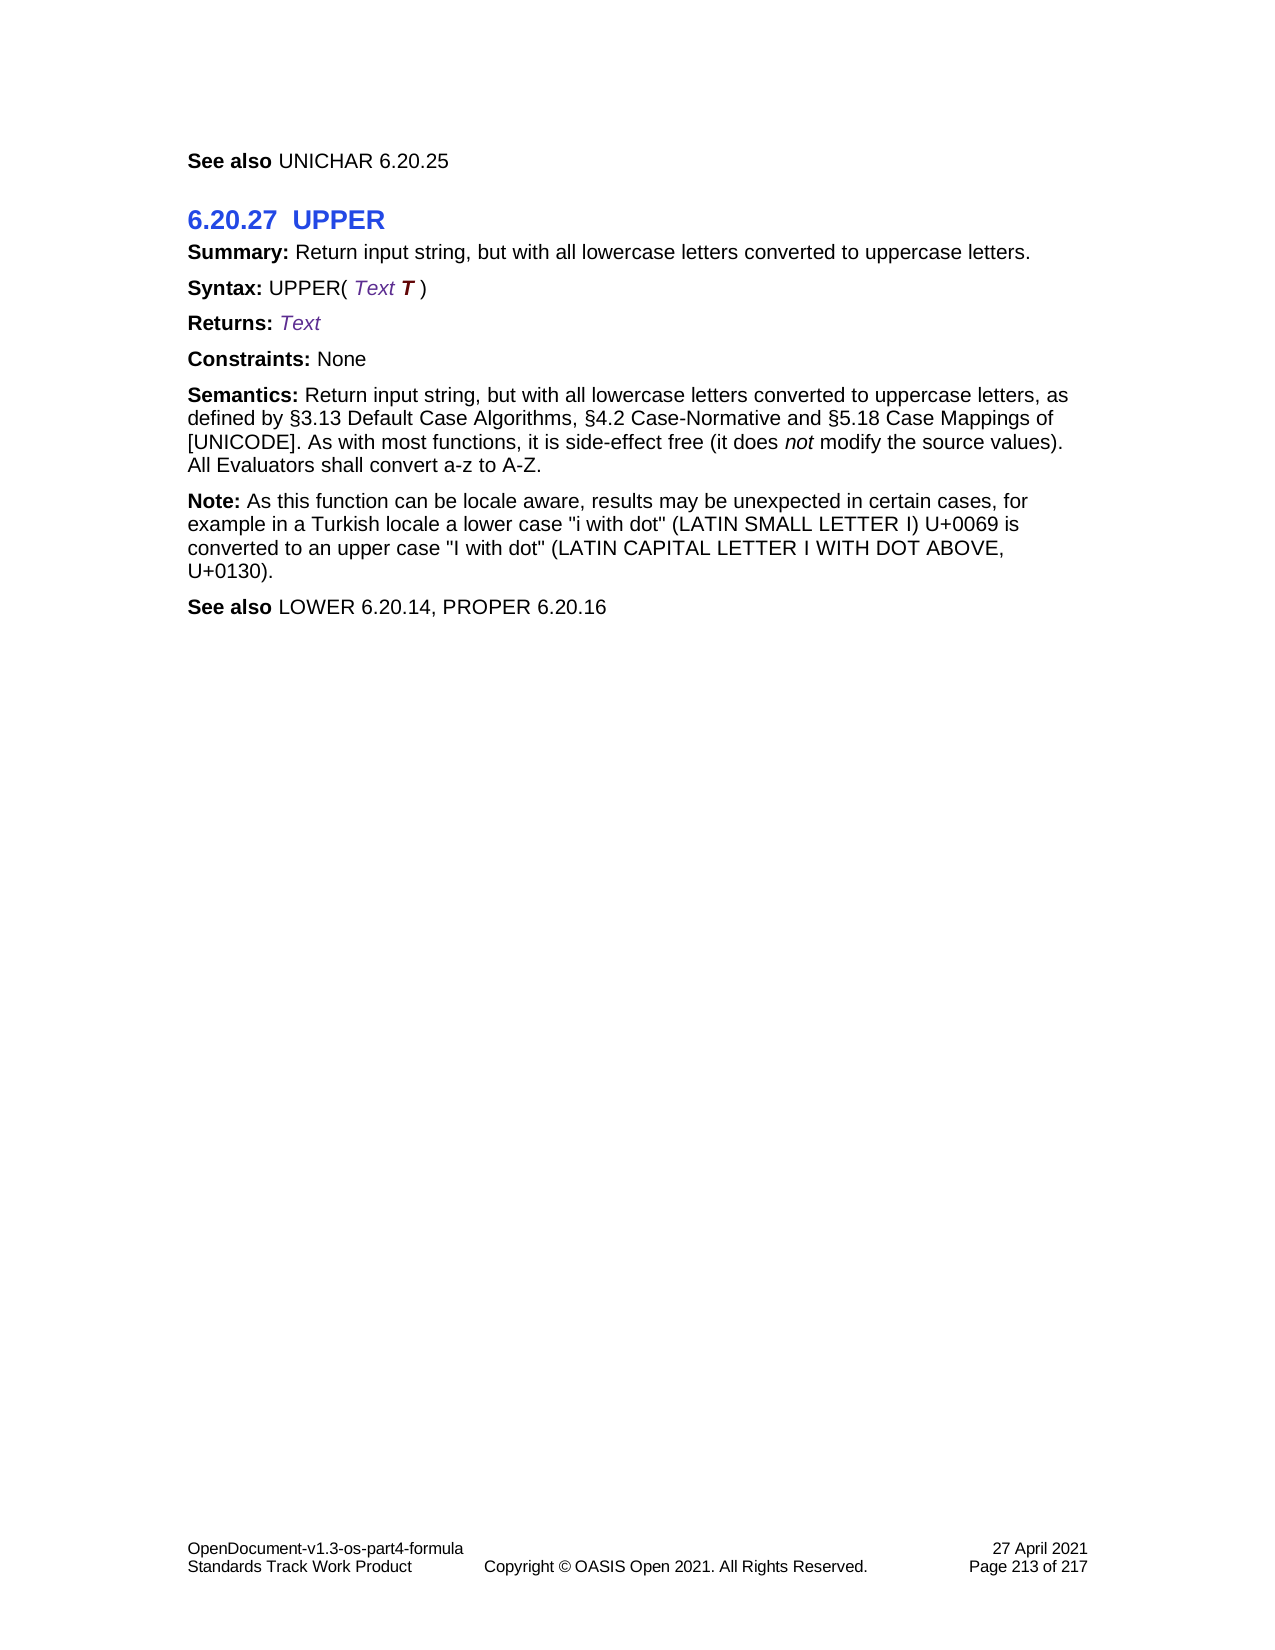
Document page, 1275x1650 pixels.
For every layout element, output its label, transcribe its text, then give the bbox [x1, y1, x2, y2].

text Returns: Text [187, 312, 1088, 335]
text Summary: Return input string, but with all lowercase letters converted to uppercase letters. [187, 241, 1088, 264]
subtitle UPPER [187, 204, 1088, 234]
text Constraints: None [187, 347, 1088, 371]
text Syntax: UPPER( Text T ) [187, 276, 1088, 300]
text See also UNICHAR 6.20.25 [187, 150, 1088, 173]
text Semantics: Return input string, but with all lowercase letters converted to uppercase letters, as defined by §3.13 Default Case Algorithms, §4.2 Case-Normative and §5.18 Case Mappings of [UNICODE]. As with most functions, it is side-effect free (it does not modify the source values). All Evaluators shall convert a-z to A-Z. [187, 383, 1088, 477]
text See also LOWER 6.20.14, PROPER 6.20.16 [187, 596, 1088, 619]
text Note: As this function can be locale aware, results may be unexpected in certain cases, for example in a Turkish locale a lower case "i with dot" (LATIN SMALL LETTER I) U+0069 is converted to an upper case "I with dot" (LATIN CAPITAL LETTER I WITH DOT ABOVE, U+0130). [187, 489, 1088, 583]
